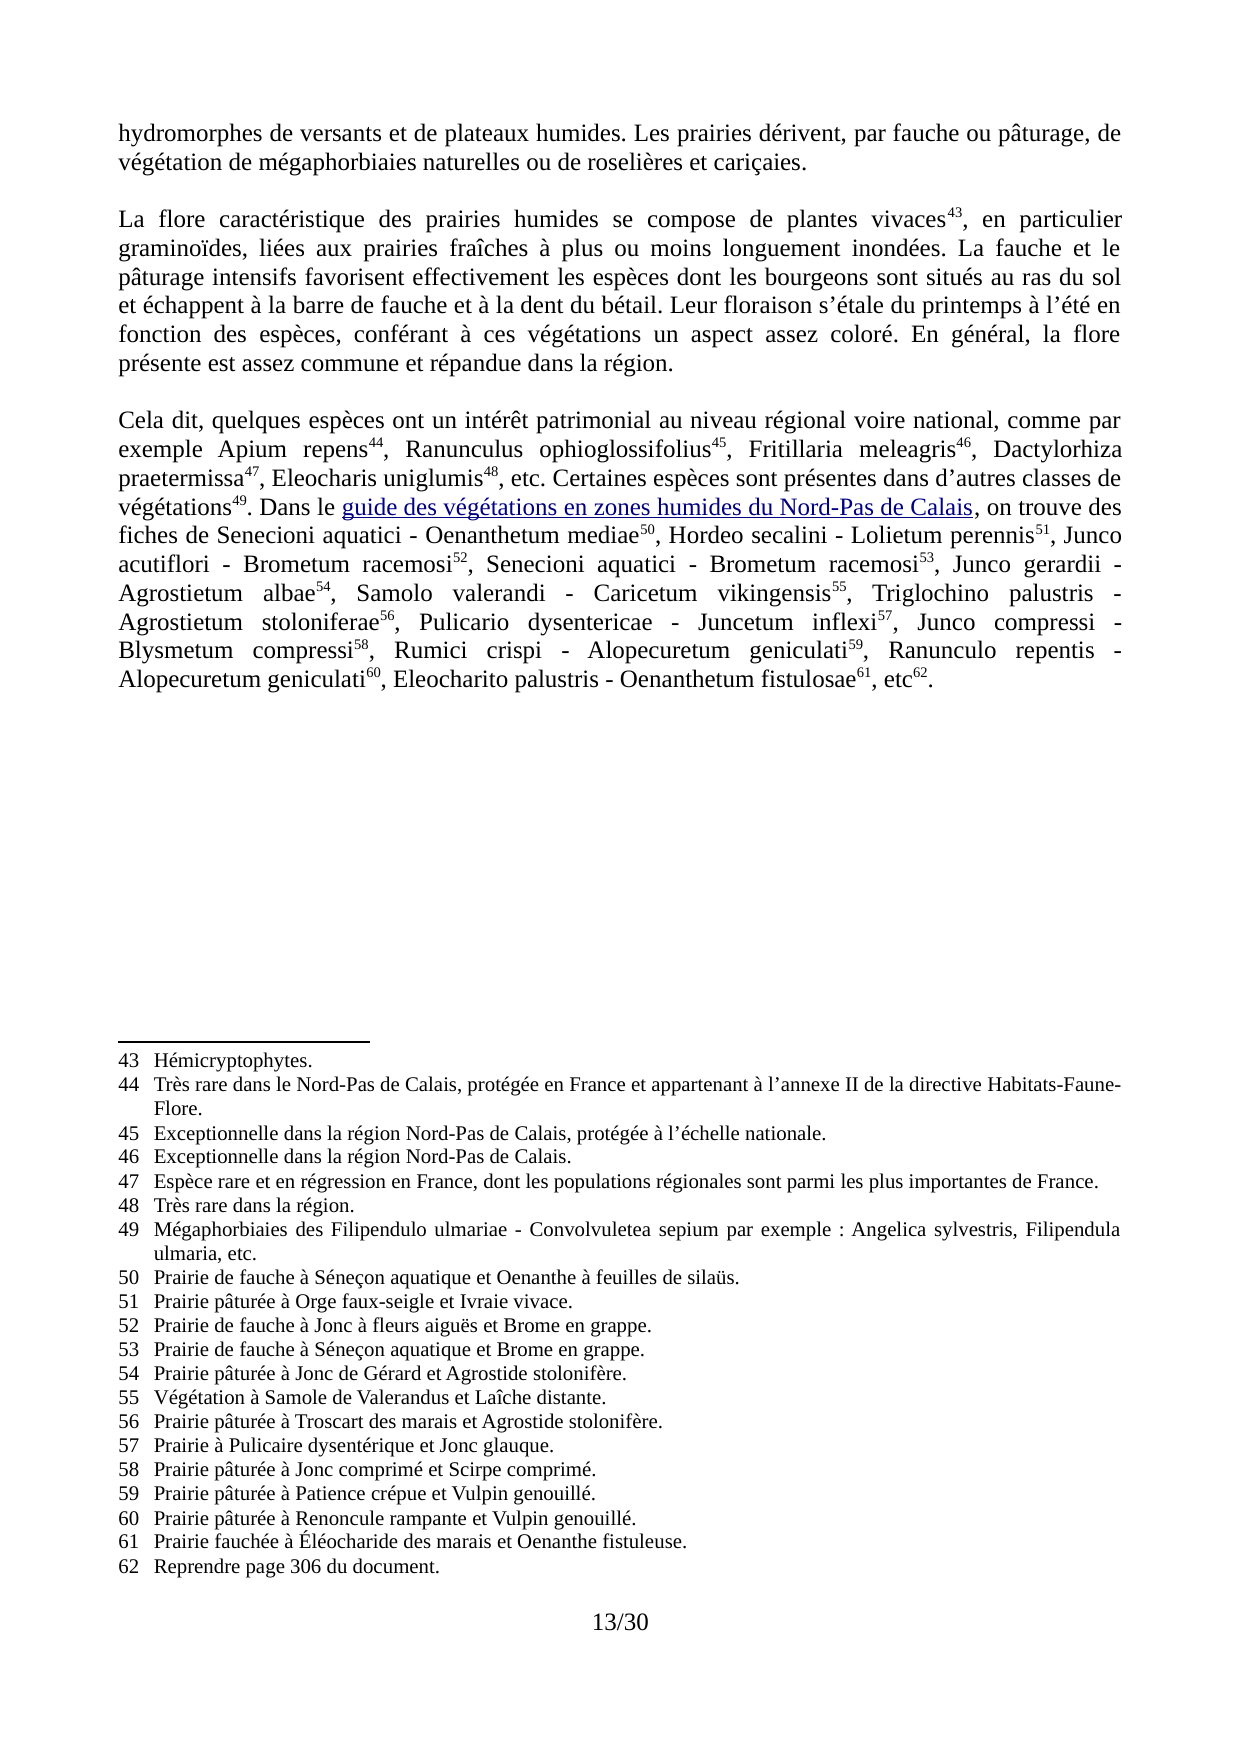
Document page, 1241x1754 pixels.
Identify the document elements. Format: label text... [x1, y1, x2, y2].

text Prairie pâturée à Jonc comprimé et Scirpe comprimé. [118, 1457, 1122, 1481]
text Prairie de fauche à Jonc à fleurs aiguës et Brome en grappe. [118, 1313, 1122, 1337]
text Exceptionnelle dans la région Nord-Pas de Calais, protégée à l’échelle nationale. [118, 1120, 1122, 1144]
text Prairie pâturée à Jonc de Gérard et Agrostide stolonifère. [118, 1361, 1122, 1385]
text Espèce rare et en régression en France, dont les populations régionales sont parmi les plus importantes de France. [118, 1168, 1122, 1193]
text Très rare dans le Nord-Pas de Calais, protégée en France et appartenant à l’annexe II de la directive Habitats-Faune-Flore. [118, 1072, 1122, 1120]
text Végétation à Samole de Valerandus et Laîche distante. [118, 1385, 1122, 1409]
text Prairie pâturée à Patience crépue et Vulpin genouillé. [118, 1481, 1122, 1505]
text hydromorphes de versants et de plateaux humides. Les prairies dérivent, par fauche ou pâturage, de végétation de mégaphorbiaies naturelles ou de roselières et cariçaies. [118, 118, 1122, 176]
text Prairie pâturée à Renoncule rampante et Vulpin genouillé. [118, 1505, 1122, 1529]
text La flore caractéristique des prairies humides se compose de plantes vivaces, en particulier graminoïdes, liées aux prairies fraîches à plus ou moins longuement inondées. La fauche et le pâturage intensifs favorisent effectivement les espèces dont les bourgeons sont situés au ras du sol et échappent à la barre de fauche et à la dent du bétail. Leur floraison s’étale du printemps à l’été en fonction des espèces, conférant à ces végétations un aspect assez coloré. En général, la flore présente est assez commune et répandue dans la région. [118, 204, 1122, 377]
text Prairie pâturée à Troscart des marais et Agrostide stolonifère. [118, 1409, 1122, 1433]
text Exceptionnelle dans la région Nord-Pas de Calais. [118, 1144, 1122, 1168]
text Très rare dans la région. [118, 1193, 1122, 1217]
text Prairie fauchée à Éléocharide des marais et Oenanthe fistuleuse. [118, 1529, 1122, 1553]
text Prairie de fauche à Séneçon aquatique et Oenanthe à feuilles de silaüs. [118, 1265, 1122, 1289]
text Cela dit, quelques espèces ont un intérêt patrimonial au niveau régional voire national, comme par exemple Apium repens, Ranunculus ophioglossifolius, Fritillaria meleagris, Dactylorhiza praetermissa, Eleocharis uniglumis, etc. Certaines espèces sont présentes dans d’autres classes de végétations. Dans le guide des végétations en zones humides du Nord-Pas de Calais, on trouve des fiches de Senecioni aquatici - Oenanthetum mediae, Hordeo secalini - Lolietum perennis, Junco acutiflori - Brometum racemosi, Senecioni aquatici - Brometum racemosi, Junco gerardii - Agrostietum albae, Samolo valerandi - Caricetum vikingensis, Triglochino palustris - Agrostietum stoloniferae, Pulicario dysentericae - Juncetum inflexi, Junco compressi - Blysmetum compressi, Rumici crispi - Alopecuretum geniculati, Ranunculo repentis - Alopecuretum geniculati, Eleocharito palustris - Oenanthetum fistulosae, etc. [118, 406, 1122, 693]
text Mégaphorbiaies des Filipendulo ulmariae - Convolvuletea sepium par exemple : Angelica sylvestris, Filipendula ulmaria, etc. [118, 1217, 1122, 1265]
text Prairie de fauche à Séneçon aquatique et Brome en grappe. [118, 1337, 1122, 1361]
text Prairie pâturée à Orge faux-seigle et Ivraie vivace. [118, 1289, 1122, 1313]
text Prairie à Pulicaire dysentérique et Jonc glauque. [118, 1433, 1122, 1457]
text Hémicryptophytes. [118, 1048, 1122, 1072]
text Reprendre page 306 du document. [118, 1553, 1122, 1578]
